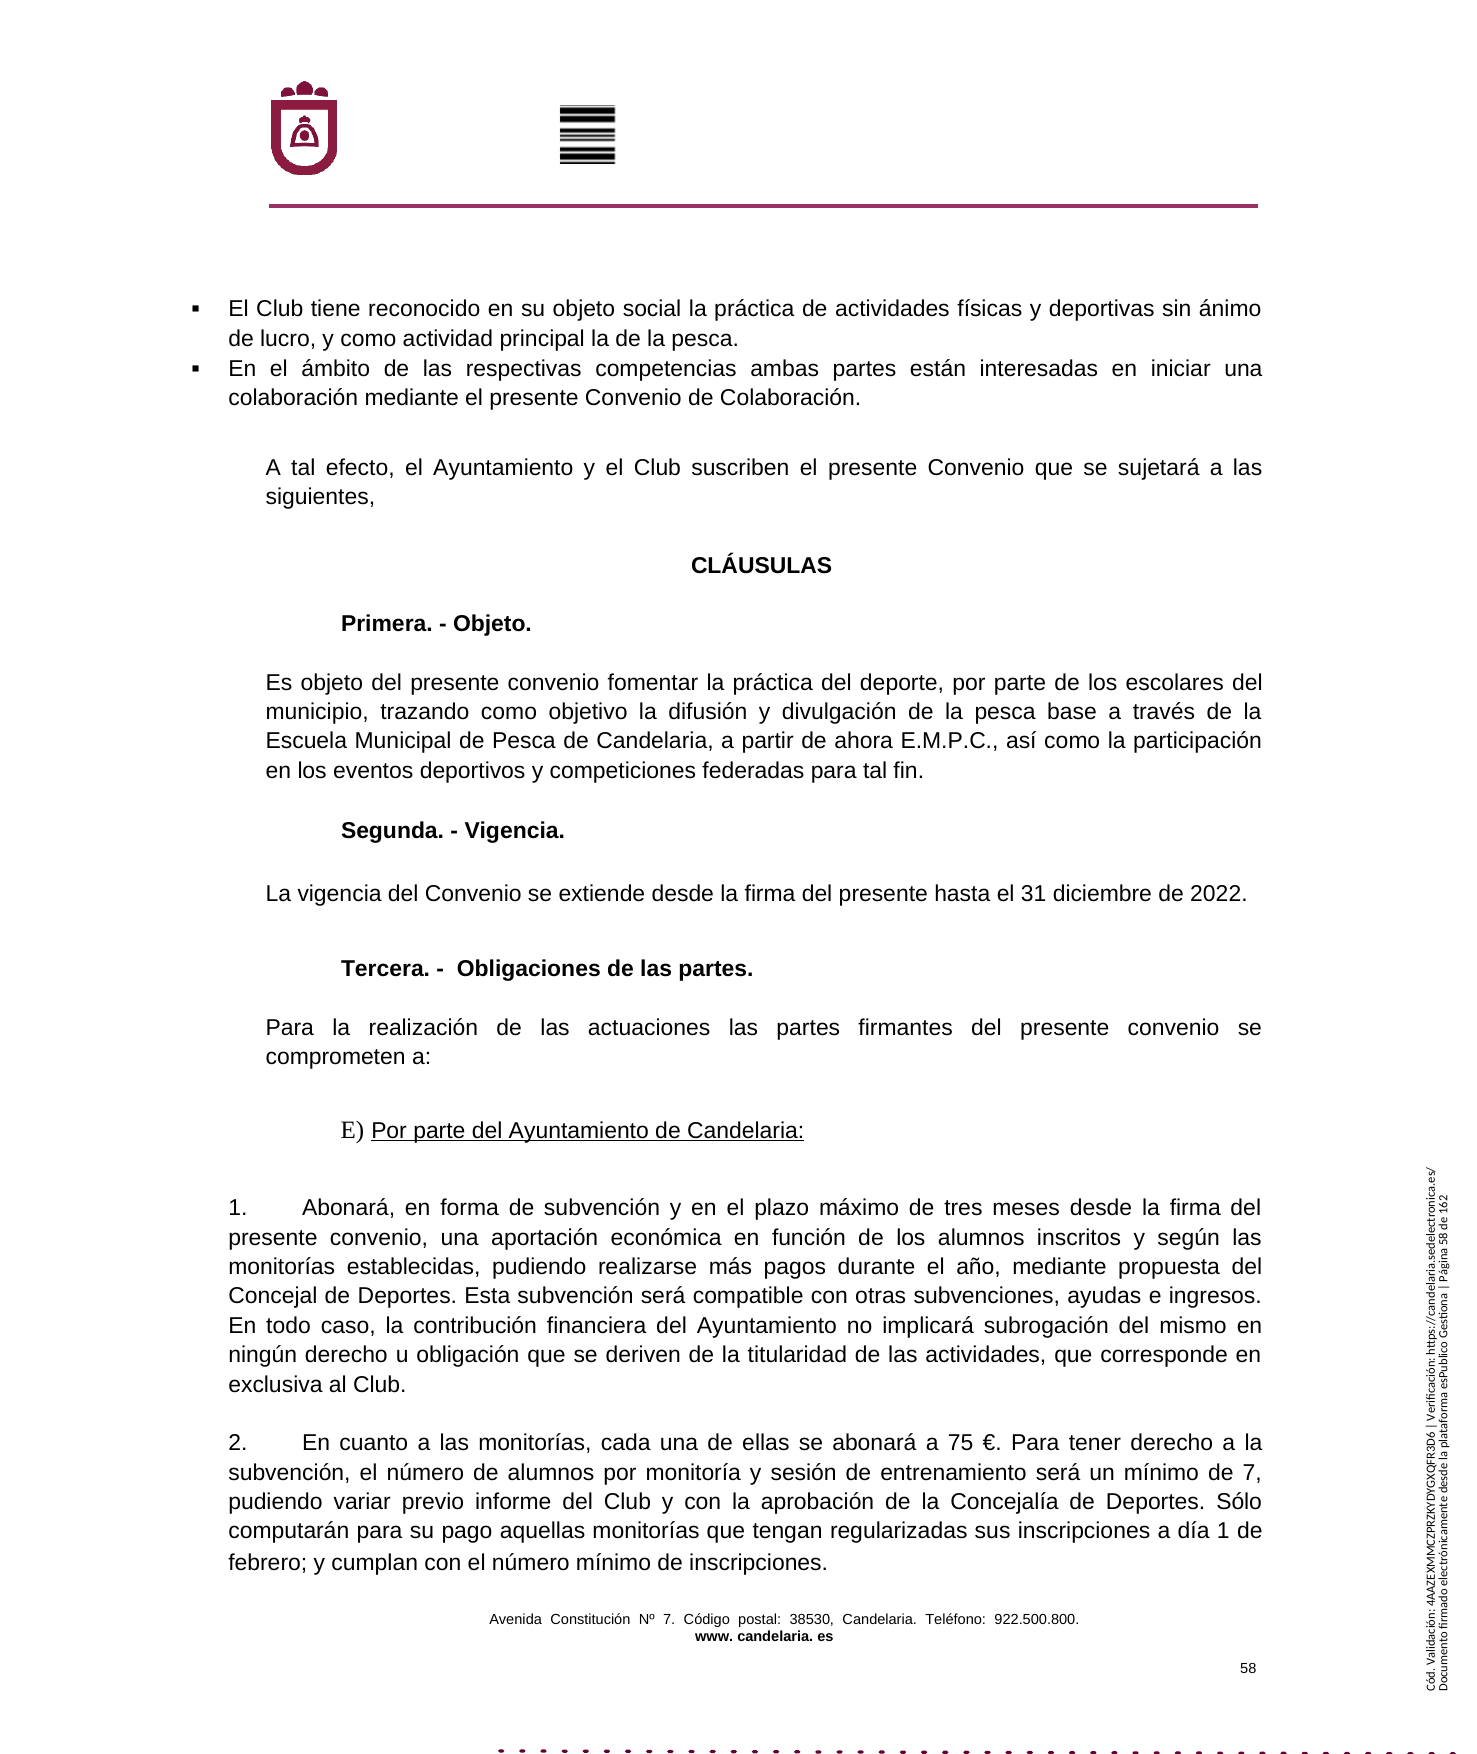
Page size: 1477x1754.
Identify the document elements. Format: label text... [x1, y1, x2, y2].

text Segunda. - Vigencia. [341, 817, 1263, 843]
text Tercera. - Obligaciones de las partes. [341, 953, 1263, 982]
subtitle CLÁUSULAS [329, 552, 1200, 578]
list Abonará, en forma de subvención y en el plazo máximo de tres meses desde la firma del presente convenio, una aportación económica en función de los alumnos inscritos y según las monitorías establecidas, pudiendo realizarse más pagos durante el año, mediante propuesta del Concejal de Deportes. Esta subvención será compatible con otras subvenciones, ayudas e ingresos. En todo caso, la contribución financiera del Ayuntamiento no implicará subrogación del mismo en ningún derecho u obligación que se deriven de la titularidad de las actividades, que corresponde en exclusiva al Club. [228, 1194, 1263, 1397]
text Para la realización de las actuaciones las partes firmantes del presente convenio se comprometen a: [265, 1013, 1263, 1069]
list El Club tiene reconocido en su objeto social la práctica de actividades físicas y deportivas sin ánimo de lucro, y como actividad principal la de la pesca. [191, 295, 1263, 351]
text La vigencia del Convenio se extiende desde la firma del presente hasta el 31 diciembre de 2022. [265, 878, 1263, 907]
list En el ámbito de las respectivas competencias ambas partes están interesadas en iniciar una colaboración mediante el presente Convenio de Colaboración. [191, 355, 1263, 411]
list En cuanto a las monitorías, cada una de ellas se abonará a 75 €. Para tener derecho a la subvención, el número de alumnos por monitoría y sesión de entrenamiento será un mínimo de 7, pudiendo variar previo informe del Club y con la aprobación de la Concejalía de Deportes. Sólo computarán para su pago aquellas monitorías que tengan regularizadas sus inscripciones a día 1 de febrero; y cumplan con el número mínimo de inscripciones. [228, 1429, 1263, 1576]
text Primera. - Objeto. [341, 608, 1263, 637]
text E) Por parte del Ayuntamiento de Candelaria: [340, 1116, 1274, 1144]
text A tal efecto, el Ayuntamiento y el Club suscriben el presente Convenio que se sujetará a las siguientes, [265, 453, 1263, 509]
text Es objeto del presente convenio fomentar la práctica del deporte, por parte de los escolares del municipio, trazando como objetivo la difusión y divulgación de la pesca base a través de la Escuela Municipal de Pesca de Candelaria, a partir de ahora E.M.P.C., así como la participación en los eventos deportivos y competiciones federadas para tal fin. [265, 668, 1263, 783]
